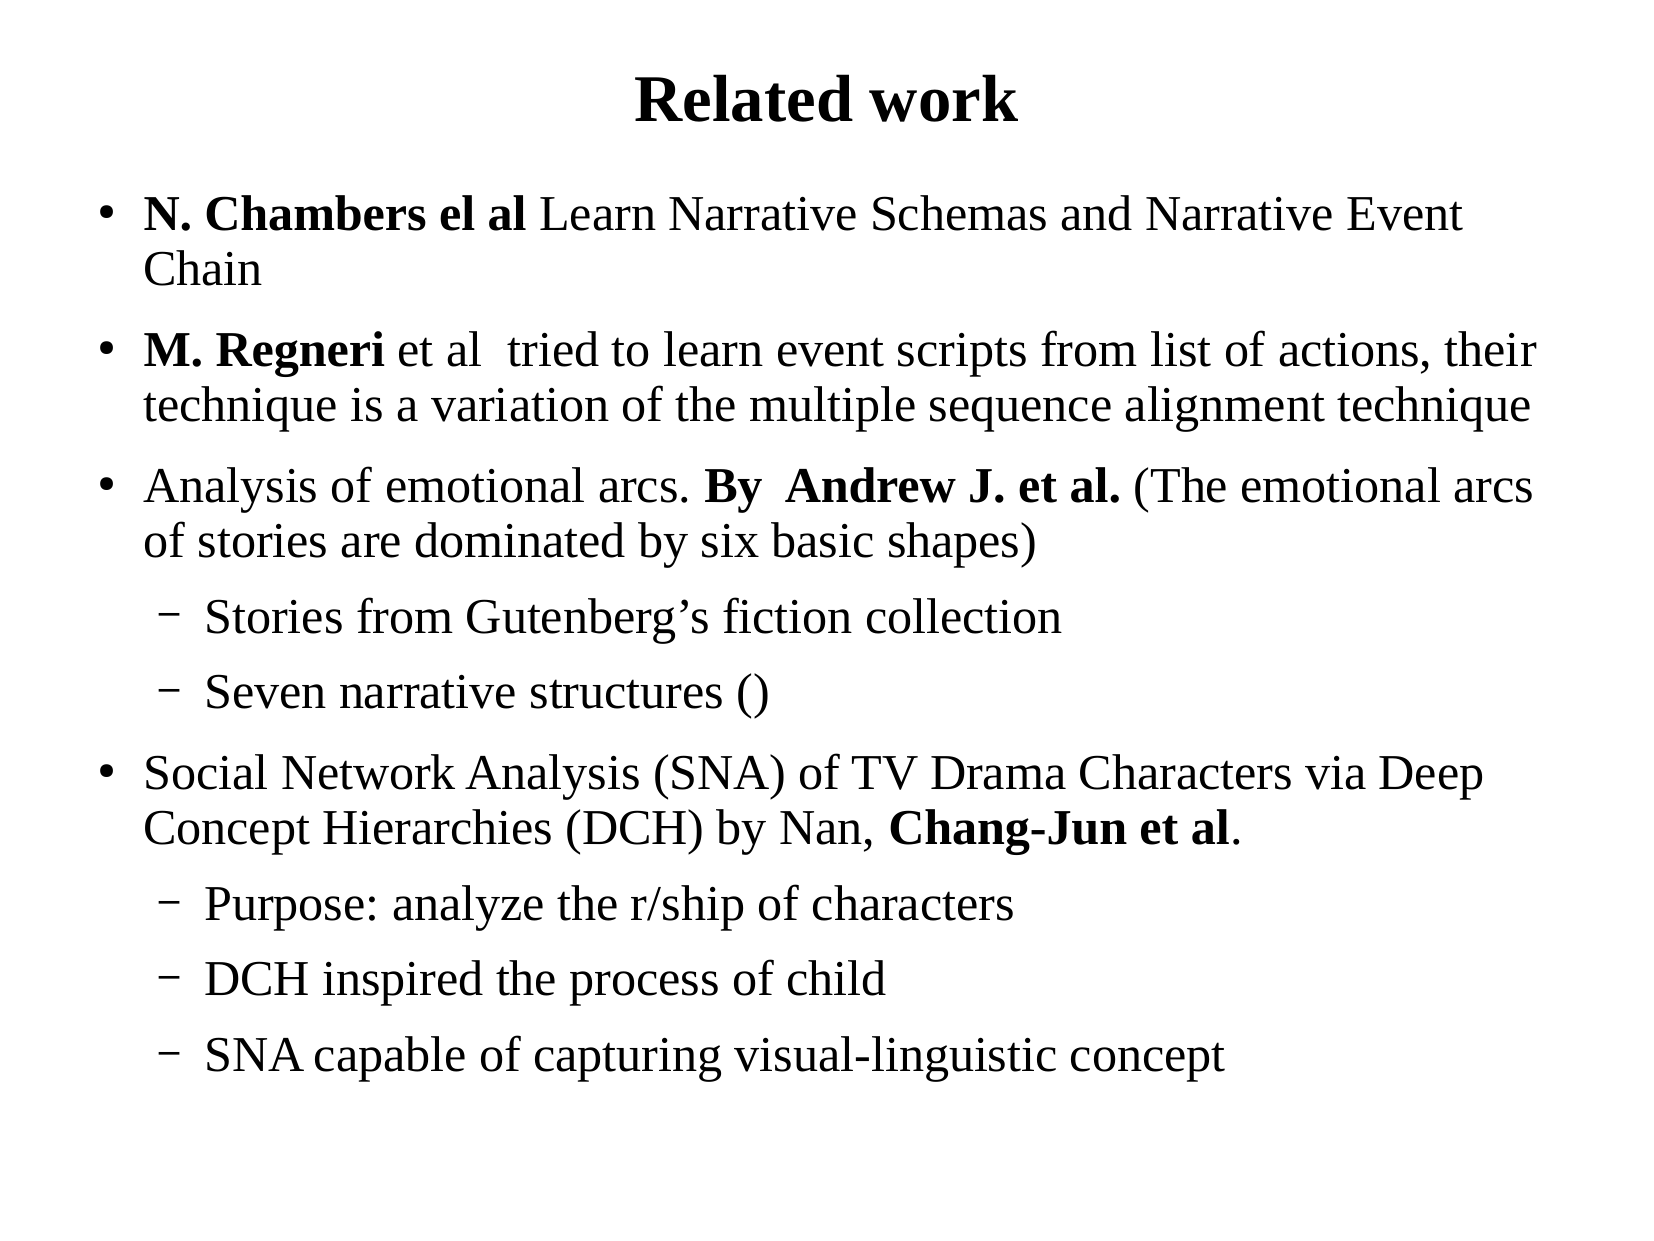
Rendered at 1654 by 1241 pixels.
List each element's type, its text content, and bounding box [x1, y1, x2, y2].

title Related work [82, 25, 1571, 172]
list N. Chambers el al Learn Narrative Schemas and Narrative Event Chain M. Regneri et al tried to learn event scripts from list of actions, their technique is a variation of the multiple sequence alignment technique Analysis of emotional arcs. By Andrew J. et al. (The emotional arcs of stories are dominated by six basic shapes) Stories from Gutenberg’s fiction collection Seven narrative structures () Social Network Analysis (SNA) of TV Drama Characters via Deep Concept Hierarchies (DCH) by Nan, Chang-Jun et al. Purpose: analyze the r/ship of characters DCH inspired the process of child SNA capable of capturing visual-linguistic concept [82, 185, 1561, 1126]
